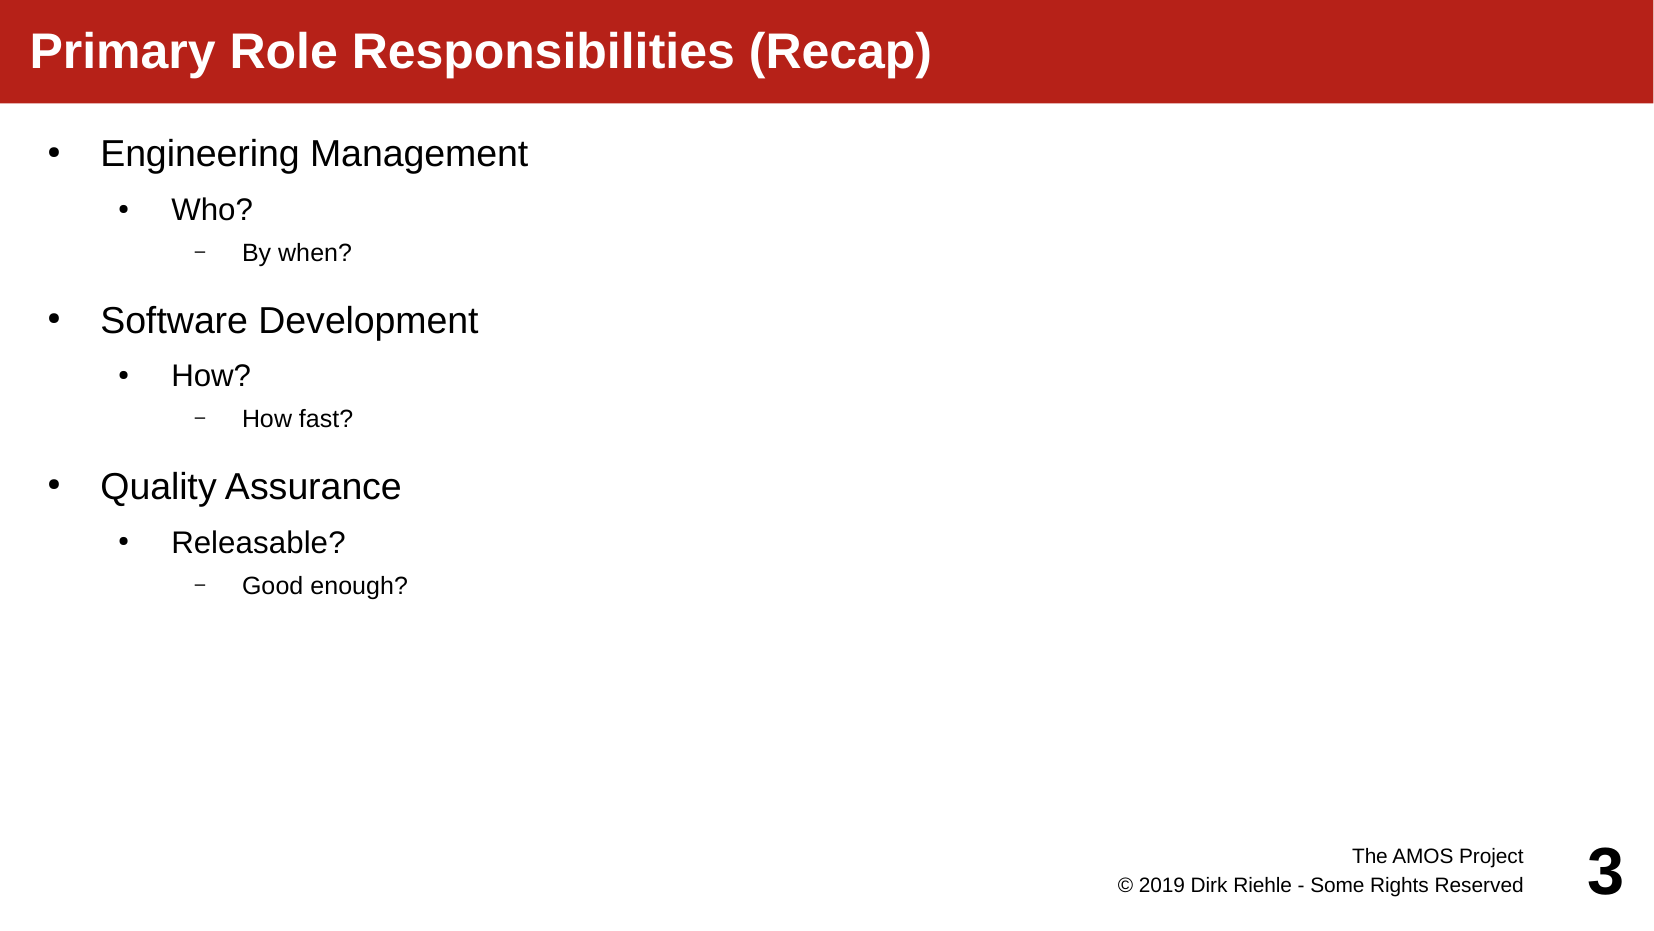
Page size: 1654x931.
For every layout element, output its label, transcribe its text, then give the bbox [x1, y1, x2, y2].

title Primary Role Responsibilities (Recap) [0, 0, 1654, 104]
list Engineering Management Who? By when? Software Development How? How fast? Quality Assurance Releasable? Good enough? [29, 132, 1625, 798]
